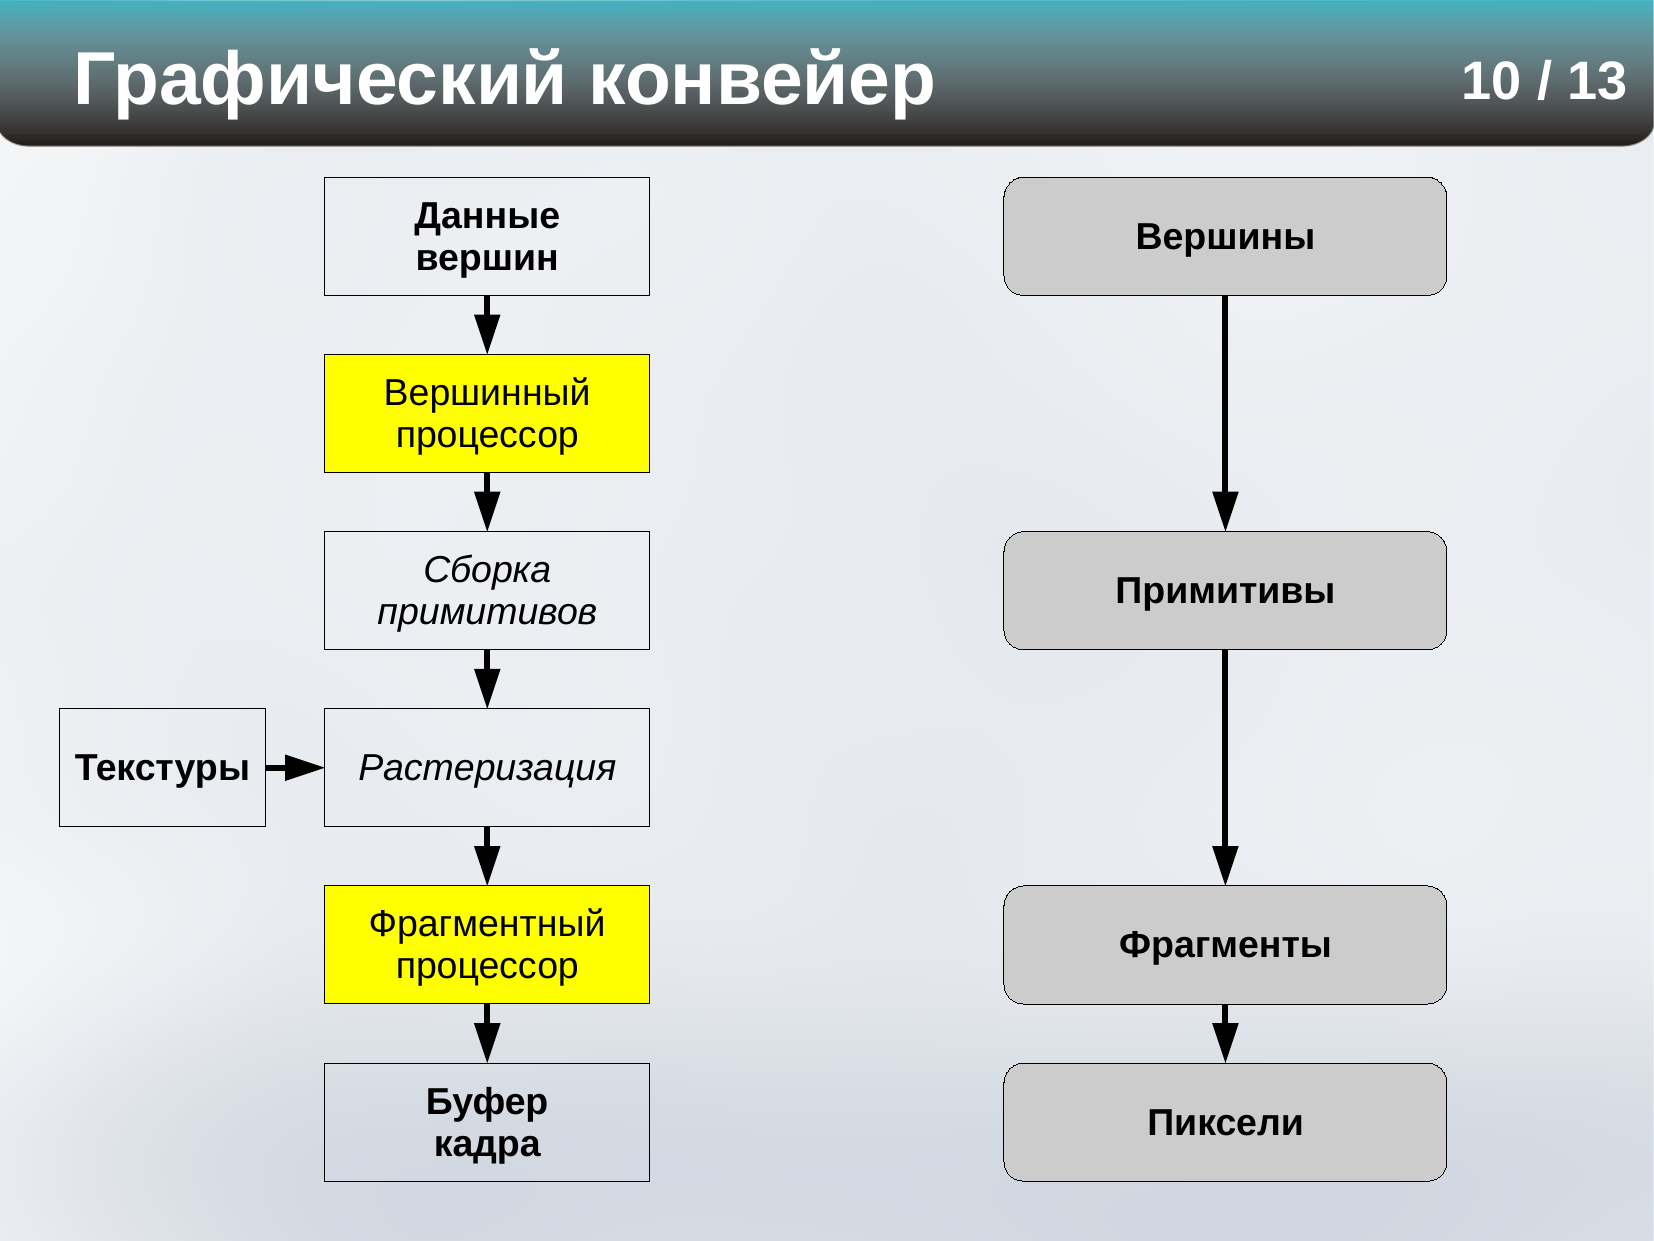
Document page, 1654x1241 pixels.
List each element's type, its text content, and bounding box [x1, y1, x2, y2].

text_box Текстуры [59, 708, 266, 827]
text_box Примитивы [1003, 531, 1447, 650]
text_box Фрагменты [1003, 885, 1447, 1005]
text_box Данные вершин [324, 177, 650, 296]
text_box Вершины [1003, 177, 1447, 296]
text_box Вершинный процессор [324, 354, 650, 473]
text_box Фрагментный процессор [324, 885, 650, 1004]
text_box Графический конвейер [59, 29, 1418, 129]
text_box Растеризация [324, 708, 650, 827]
text_box <number> / 13 [1446, 42, 1654, 179]
text_box Буфер кадра [324, 1063, 650, 1182]
text_box Пиксели [1003, 1063, 1447, 1182]
picture [0, 0, 1654, 1241]
text_box Сборка примитивов [324, 531, 650, 650]
